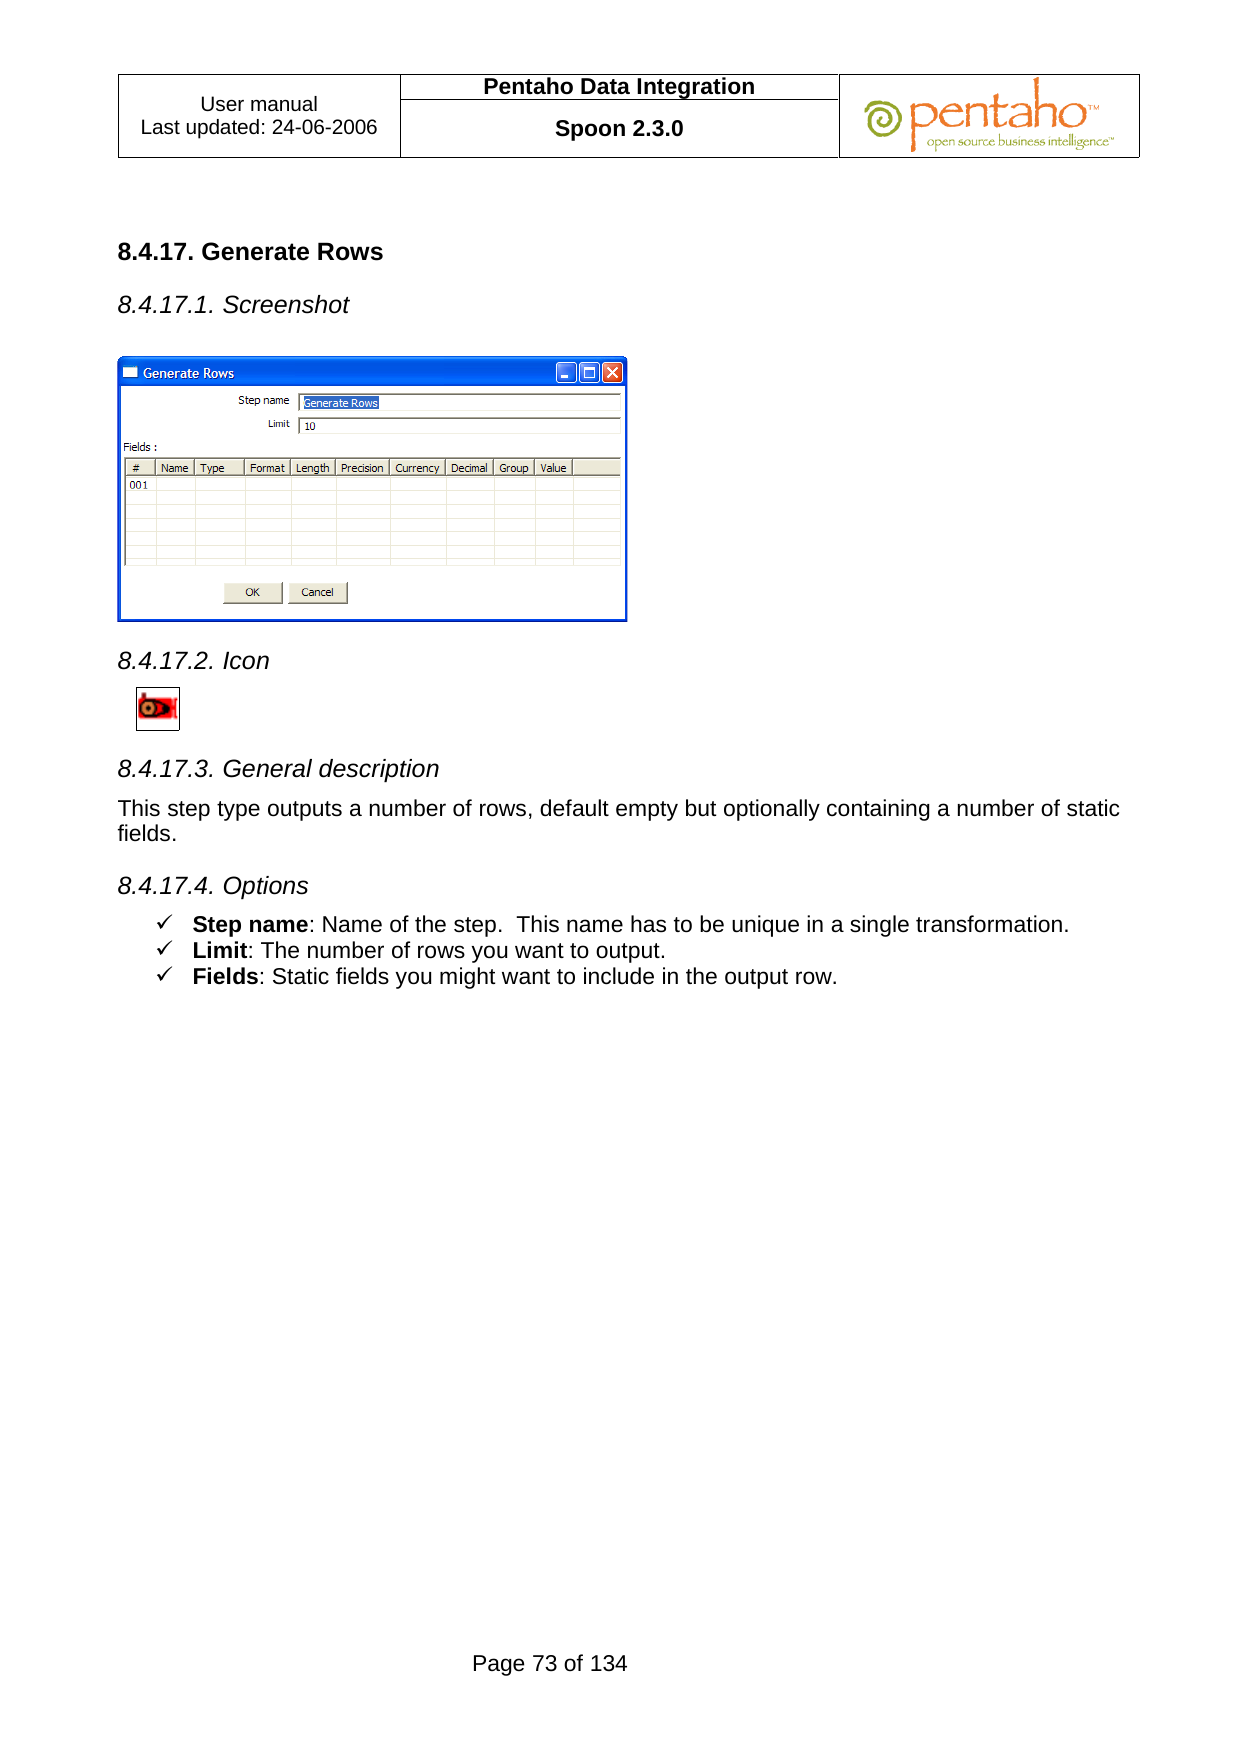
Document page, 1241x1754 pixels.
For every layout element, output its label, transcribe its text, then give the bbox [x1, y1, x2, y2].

text This step type outputs a number of rows, default empty but optionally containing a number of static fields. [117, 795, 1137, 846]
subtitle Screenshot [117, 291, 1137, 319]
subtitle General description [117, 755, 1137, 783]
subtitle Options [117, 871, 1137, 899]
list Limit: The number of rows you want to output. [155, 938, 1137, 963]
subtitle Generate Rows [117, 238, 1137, 266]
picture [117, 356, 628, 622]
list Step name: Name of the step. This name has to be unique in a single transformation. [155, 912, 1137, 938]
list Fields: Static fields you might want to include in the output row. [155, 963, 1137, 989]
subtitle Icon [117, 646, 1137, 674]
